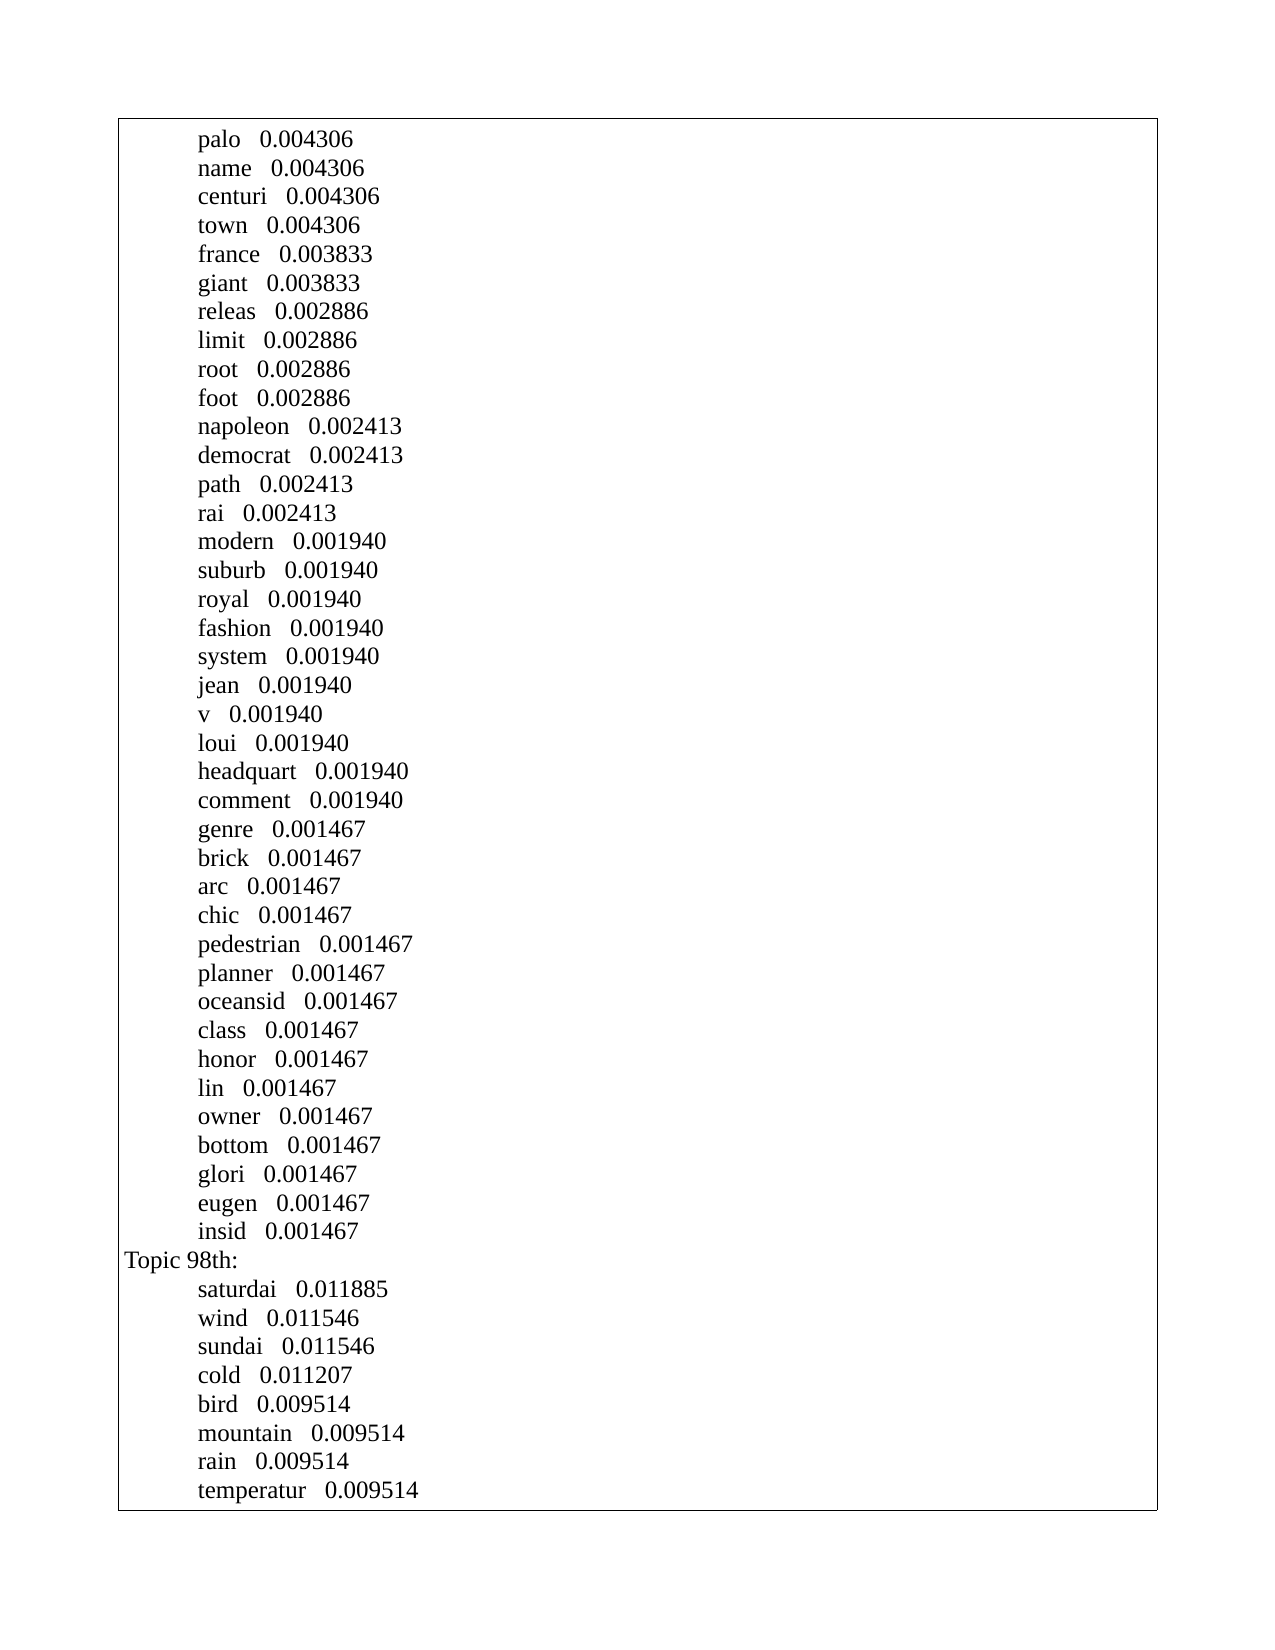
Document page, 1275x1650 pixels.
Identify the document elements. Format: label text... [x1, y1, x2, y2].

table_header palo 0.004306 name 0.004306 centuri 0.004306 town 0.004306 france 0.003833 giant 0.003833 releas 0.002886 limit 0.002886 root 0.002886 foot 0.002886 napoleon 0.002413 democrat 0.002413 path 0.002413 rai 0.002413 modern 0.001940 suburb 0.001940 royal 0.001940 fashion 0.001940 system 0.001940 jean 0.001940 v 0.001940 loui 0.001940 headquart 0.001940 comment 0.001940 genre 0.001467 brick 0.001467 arc 0.001467 chic 0.001467 pedestrian 0.001467 planner 0.001467 oceansid 0.001467 class 0.001467 honor 0.001467 lin 0.001467 owner 0.001467 bottom 0.001467 glori 0.001467 eugen 0.001467 insid 0.001467 Topic 98th: saturdai 0.011885 wind 0.011546 sundai 0.011546 cold 0.011207 bird 0.009514 mountain 0.009514 rain 0.009514 temperatur 0.009514 [119, 119, 1157, 1510]
